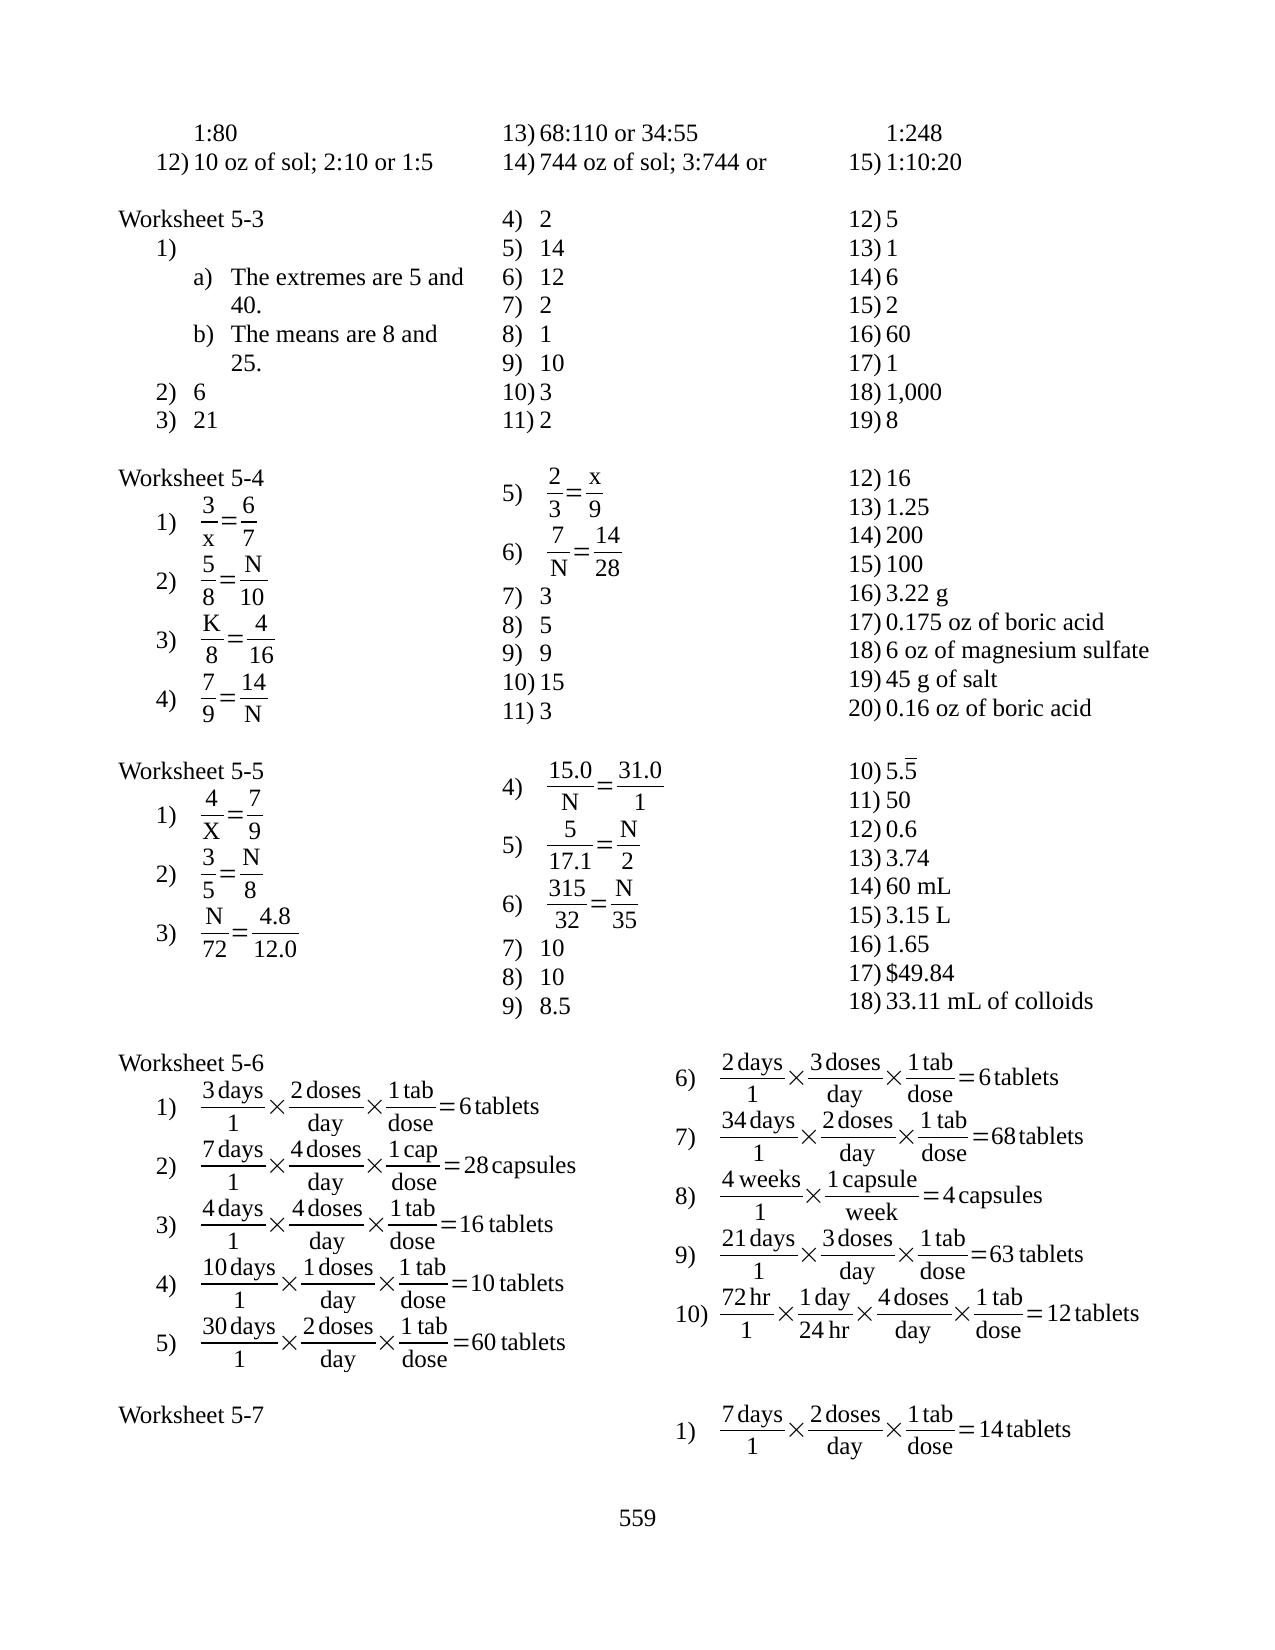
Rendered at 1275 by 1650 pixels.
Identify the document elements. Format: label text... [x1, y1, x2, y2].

list 200 [848, 521, 1157, 549]
list 2 [848, 291, 1157, 319]
list 1 [848, 348, 1157, 377]
list 60 [848, 319, 1157, 348]
list 3.74 [848, 843, 1157, 871]
list 6 oz of magnesium sulfate [848, 636, 1157, 664]
list 744 oz of sol; 3:744 or [502, 147, 811, 176]
list 3.15 L [848, 900, 1157, 929]
list 68:110 or 34:55 [502, 118, 811, 147]
list 15 [502, 667, 811, 696]
list 10 [502, 933, 811, 962]
list 3 [502, 377, 811, 406]
list 3 [502, 696, 811, 725]
list 21 [156, 406, 464, 434]
list 3.22 g [848, 578, 1157, 607]
list The means are 8 and 25. [193, 319, 464, 377]
list 1.65 [848, 929, 1157, 958]
list 10 [502, 348, 811, 377]
list $49.84 [848, 958, 1157, 986]
text Worksheet 5-5 [118, 756, 464, 785]
list 6 [848, 262, 1157, 291]
list 0.6 [848, 814, 1157, 843]
list 5 [502, 610, 811, 638]
list 0.16 oz of boric acid [848, 693, 1157, 722]
list 50 [848, 785, 1157, 814]
text Worksheet 5-3 [118, 204, 464, 233]
list 6 [156, 377, 464, 406]
list 10 [502, 962, 811, 991]
list 5 [848, 204, 1157, 233]
list 1.25 [848, 492, 1157, 521]
text Worksheet 5-4 [118, 463, 464, 492]
text Worksheet 5-7 [118, 1401, 637, 1429]
list The extremes are 5 and 40. [193, 262, 464, 319]
text Worksheet 5-6 [118, 1048, 637, 1077]
list 1:248 [848, 118, 1157, 147]
list 60 mL [848, 871, 1157, 900]
list 2 [502, 204, 811, 233]
list 9 [502, 638, 811, 667]
list 12 [502, 262, 811, 291]
list 2 [502, 406, 811, 434]
list 45 g of salt [848, 664, 1157, 693]
list 3 [502, 581, 811, 610]
list 2 [502, 291, 811, 319]
list 33.11 mL of colloids [848, 986, 1157, 1015]
list 1:10:20 [848, 147, 1157, 176]
list 5.5 [848, 756, 1157, 785]
list 8 [848, 406, 1157, 434]
list 0.175 oz of boric acid [848, 607, 1157, 636]
list 1,000 [848, 377, 1157, 406]
list 1 [502, 319, 811, 348]
list 1:80 [156, 118, 464, 147]
list 8.5 [502, 991, 811, 1019]
list 14 [502, 233, 811, 262]
list 16 [848, 463, 1157, 492]
list 100 [848, 549, 1157, 578]
list 1 [848, 233, 1157, 262]
list 10 oz of sol; 2:10 or 1:5 [156, 147, 464, 176]
